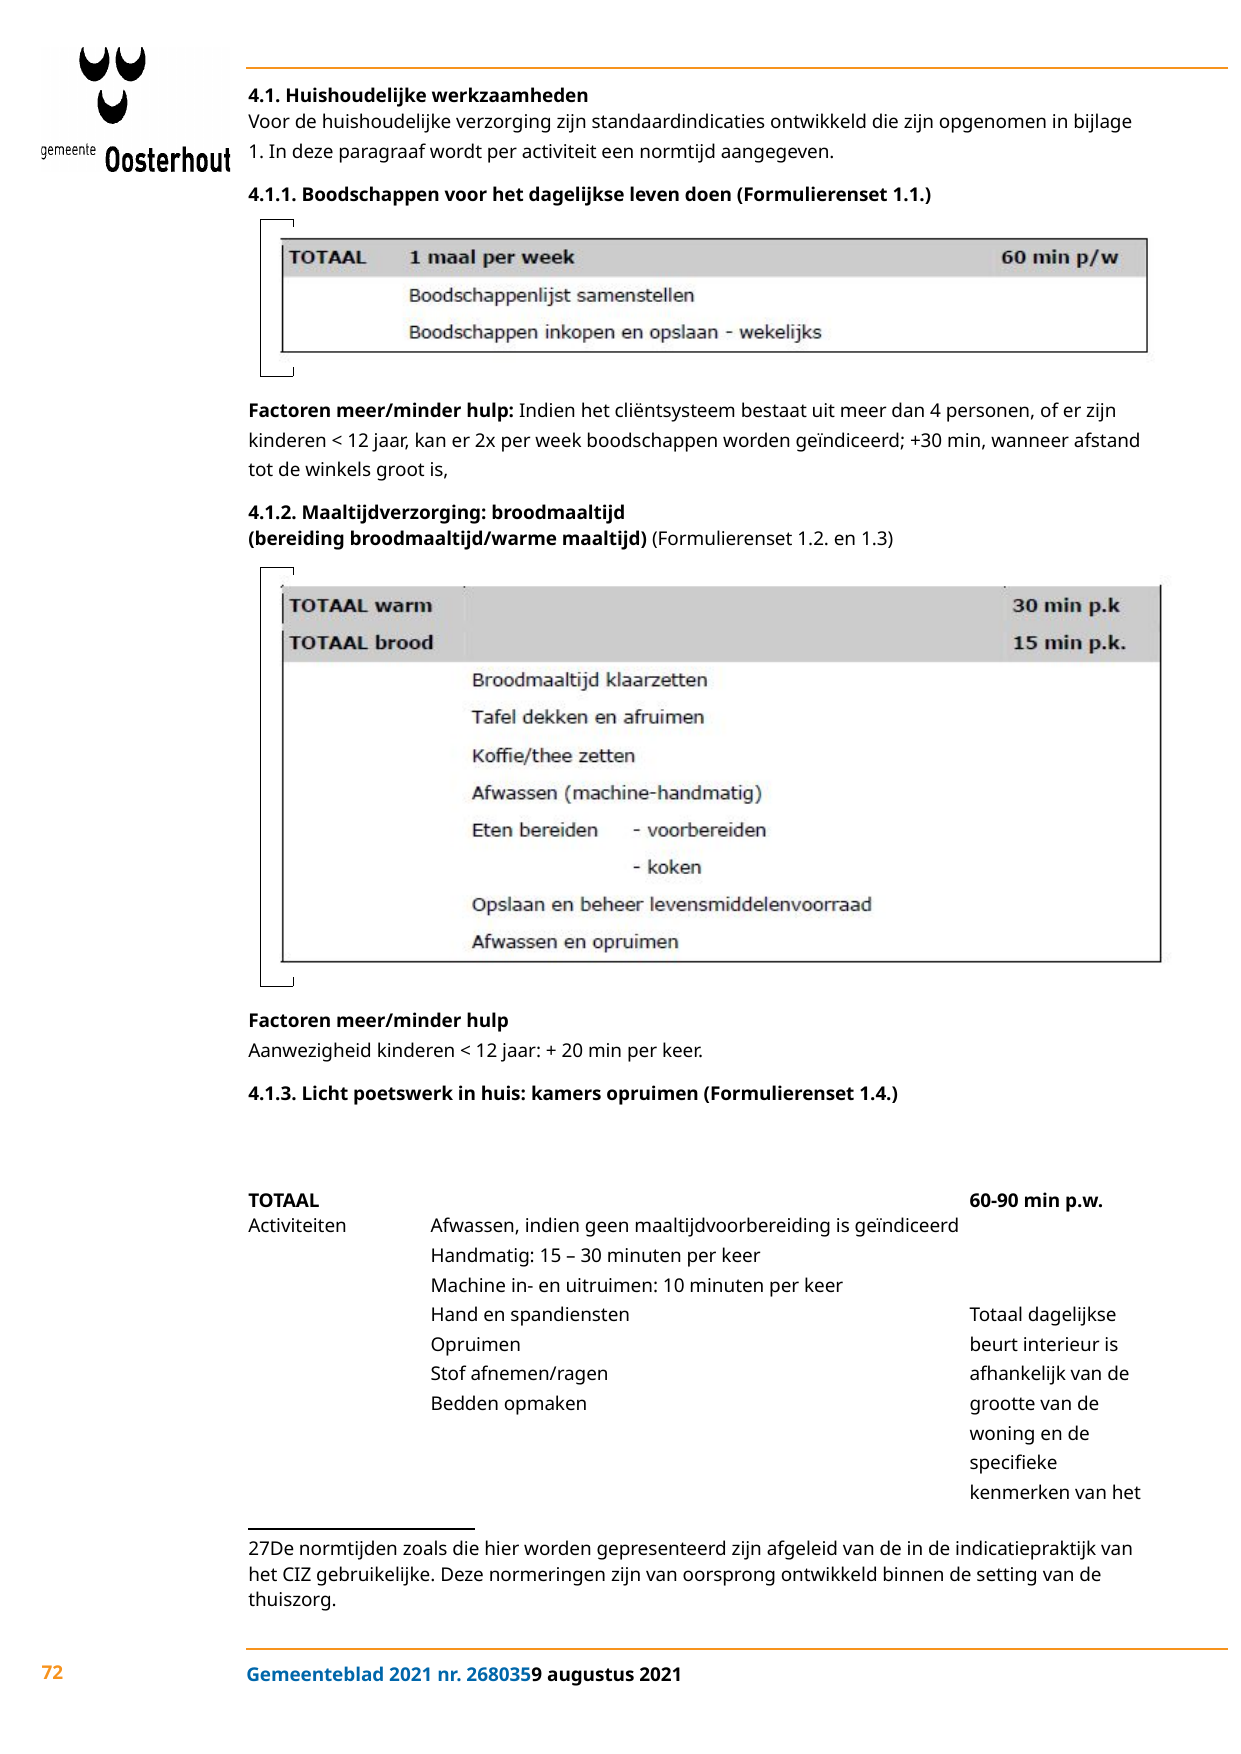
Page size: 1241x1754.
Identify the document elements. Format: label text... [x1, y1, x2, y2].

picture [41, 47, 231, 172]
text De normtijden zoals die hier worden gepresenteerd zijn afgeleid van de in de indicatiepraktijk van het CIZ gebruikelijke. Deze normeringen zijn van oorsprong ontwikkeld binnen de setting van de thuiszorg. [248, 1535, 1152, 1612]
picture [268, 575, 1173, 977]
text Factoren meer/minder hulp: Indien het cliëntsysteem bestaat uit meer dan 4 personen, of er zijn kinderen < 12 jaar, kan er 2x per week boodschappen worden geïndiceerd; +30 min, wanneer afstand tot de winkels groot is, [248, 397, 1152, 482]
table_cell Totaal dagelijkse beurt interieur is afhankelijk van de grootte van de woning en de specifieke kenmerken van het [969, 1213, 1152, 1504]
text Voor de huishoudelijke verzorging zijn standaardindicaties ontwikkeld die zijn opgenomen in bijlage 1. In deze paragraaf wordt per activiteit een normtijd aangegeven. [248, 108, 1152, 164]
text Aanwezigheid kinderen < 12 jaar: + 20 min per keer. [248, 1037, 1152, 1063]
text Factoren meer/minder hulp [248, 1007, 1152, 1033]
text (bereiding broodmaaltijd/warme maaltijd) (Formulierenset 1.2. en 1.3) [248, 525, 1152, 551]
table_header 60-90 min p.w. [969, 1187, 1152, 1213]
table_header TOTAAL [248, 1187, 969, 1213]
text 4.1.3. Licht poetswerk in huis: kamers opruimen (Formulierenset 1.4.) [248, 1080, 1152, 1106]
table_cell Afwassen, indien geen maaltijdvoorbereiding is geïndiceerd Handmatig: 15 – 30 minuten per keer Machine in- en uitruimen: 10 minuten per keer Hand en spandiensten Opruimen Stof afnemen/ragen Bedden opmaken [430, 1213, 969, 1504]
text 4.1.1. Boodschappen voor het dagelijkse leven doen (Formulierenset 1.1.) [248, 181, 1152, 207]
picture [268, 227, 1155, 367]
text 4.1.2. Maaltijdverzorging: broodmaaltijd [248, 499, 1152, 525]
table_cell Activiteiten [248, 1213, 430, 1504]
text 4.1. Huishoudelijke werkzaamheden [248, 95, 1152, 108]
